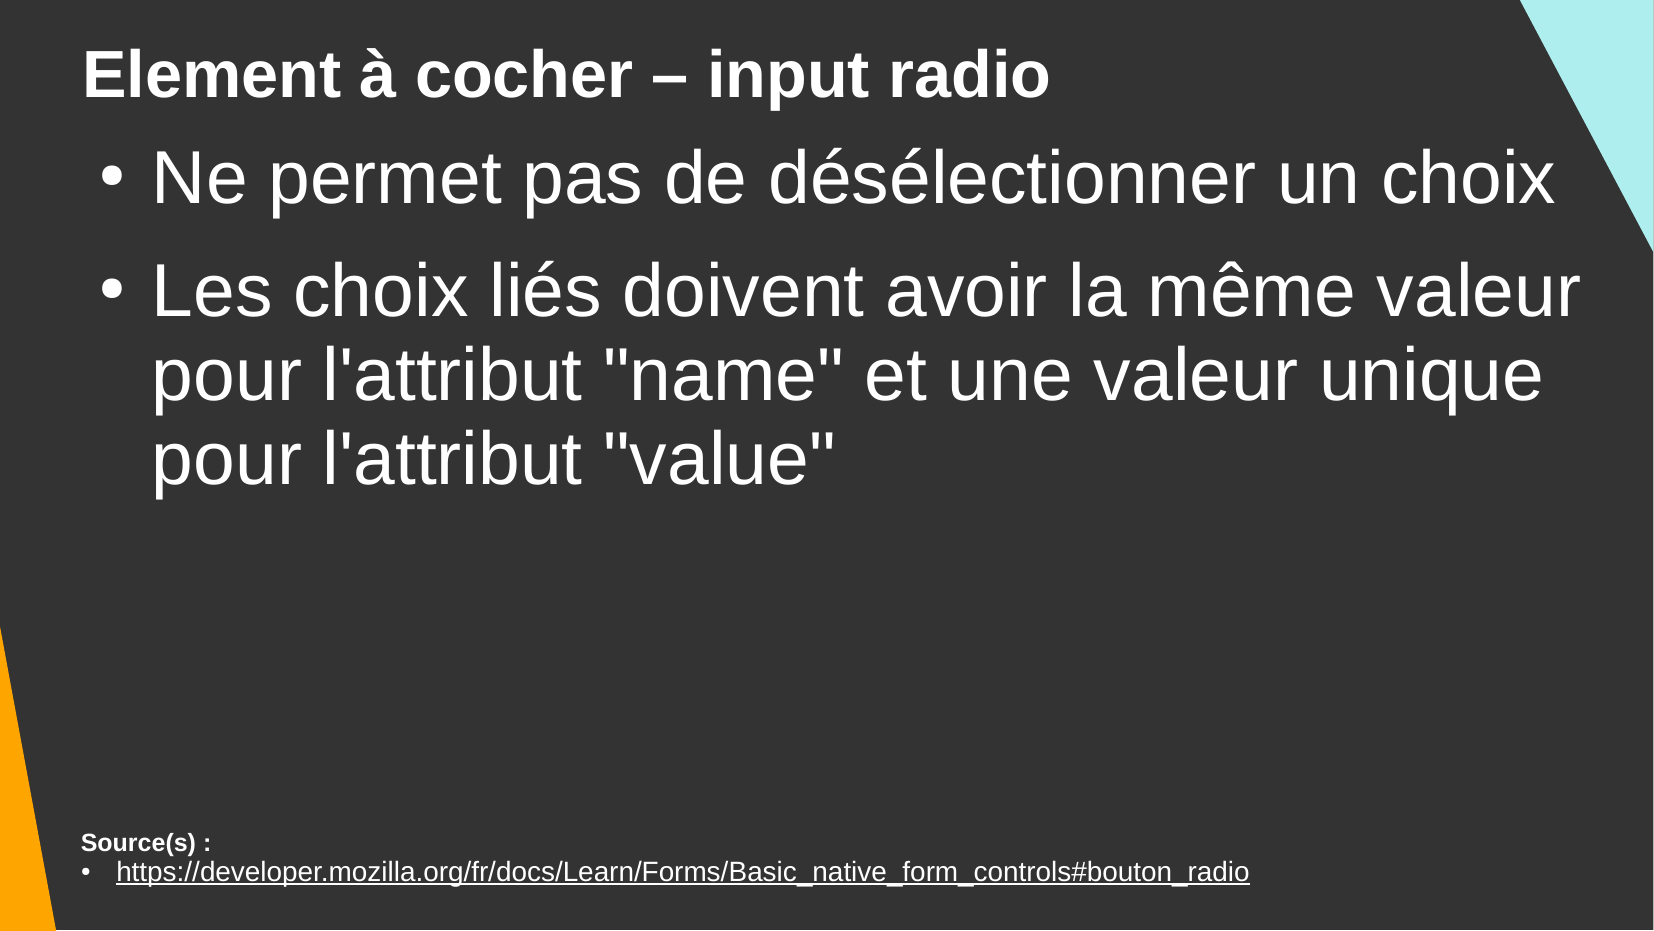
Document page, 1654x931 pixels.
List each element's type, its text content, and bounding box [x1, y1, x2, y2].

list Ne permet pas de désélectionner un choix Les choix liés doivent avoir la même valeur pour l'attribut "name" et une valeur unique pour l'attribut "value" [80, 135, 1619, 756]
text_box Source(s) : https://developer.mozilla.org/fr/docs/Learn/Forms/Basic_native_form_controls#bouton_radio [66, 820, 1552, 896]
text_box [0, 626, 57, 931]
text_box [1519, 0, 1654, 254]
title Element à cocher – input radio [82, 37, 1571, 114]
